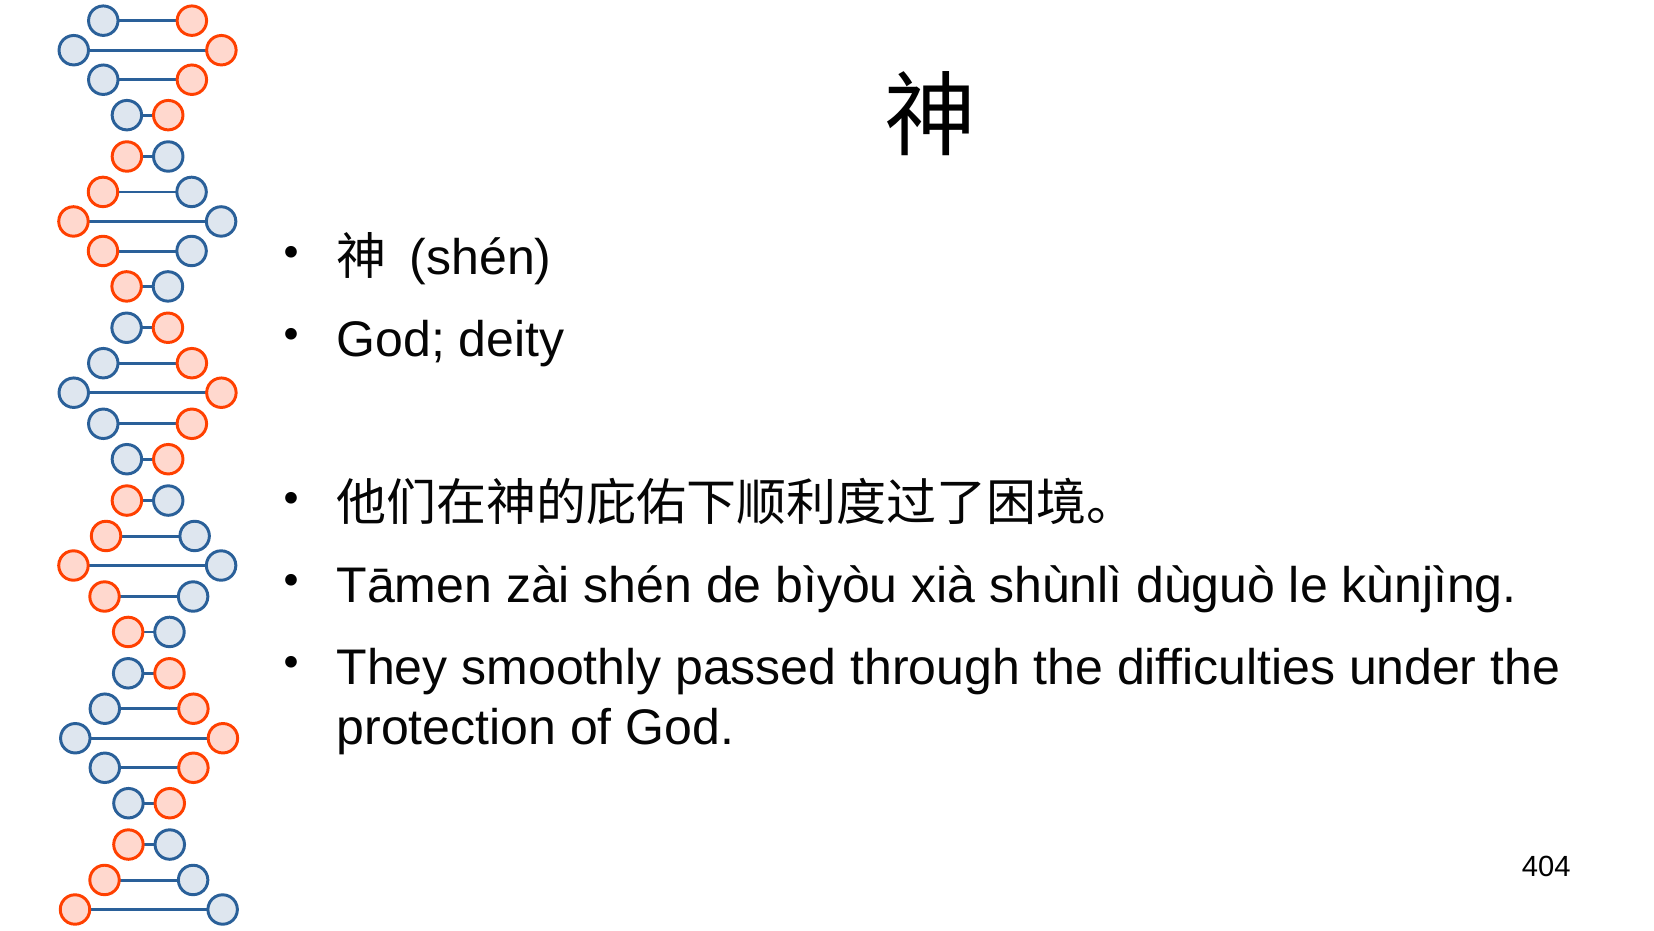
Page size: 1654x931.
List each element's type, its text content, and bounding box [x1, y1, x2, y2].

title 神 [265, 35, 1595, 189]
list 神 (shén) God; deity 他们在神的庇佑下顺利度过了困境。 Tāmen zài shén de bìyòu xià shùnlì dùguò le kùnjìng. They smoothly passed through the difficulties under the protection of God. [265, 224, 1595, 764]
